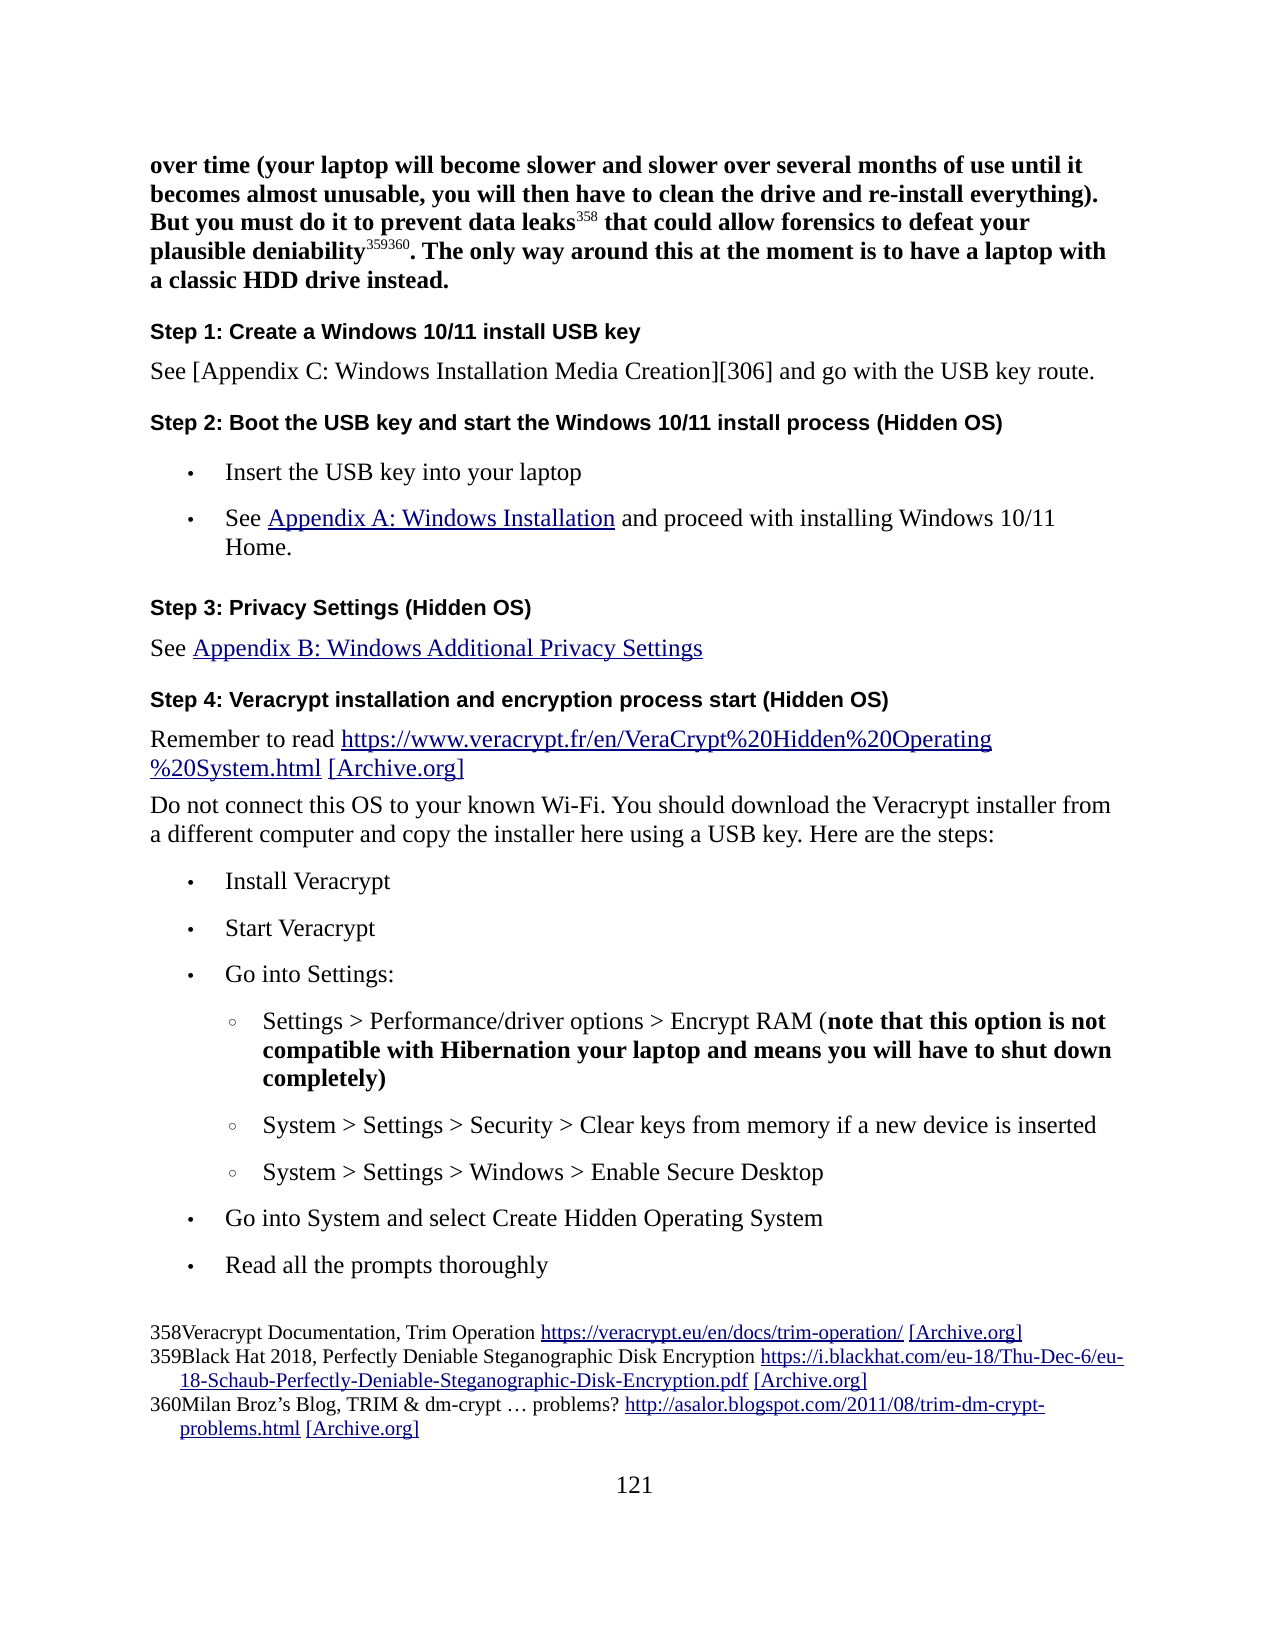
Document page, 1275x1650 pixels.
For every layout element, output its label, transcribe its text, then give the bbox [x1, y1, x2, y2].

list System > Settings > Security > Clear keys from memory if a new device is inserted [225, 1110, 1125, 1139]
subtitle Step 1: Create a Windows 10/11 install USB key [150, 319, 1125, 344]
list Go into Settings: [187, 959, 1125, 988]
list Start Veracrypt [187, 913, 1125, 941]
subtitle Step 3: Privacy Settings (Hidden OS) [150, 595, 1125, 620]
list Read all the prompts thoroughly [187, 1250, 1125, 1279]
list Go into System and select Create Hidden Operating System [187, 1203, 1125, 1232]
subtitle Step 4: Veracrypt installation and encryption process start (Hidden OS) [150, 686, 1125, 712]
subtitle Step 2: Boot the USB key and start the Windows 10/11 install process (Hidden OS) [150, 410, 1125, 435]
text Veracrypt Documentation, Trim Operation https://veracrypt.eu/en/docs/trim-operation/ [Archive.org] [150, 1320, 1125, 1344]
text Milan Broz’s Blog, TRIM & dm-crypt … problems? http://asalor.blogspot.com/2011/08/trim-dm-crypt-problems.html [Archive.org] [150, 1392, 1125, 1440]
list See Appendix A: Windows Installation and proceed with installing Windows 10/11 Home. [187, 503, 1125, 561]
list Settings > Performance/driver options > Encrypt RAM (note that this option is not compatible with Hibernation your laptop and means you will have to shut down completely) [225, 1006, 1125, 1092]
text over time (your laptop will become slower and slower over several months of use until it becomes almost unusable, you will then have to clean the drive and re-install everything). But you must do it to prevent data leaks that could allow forensics to defeat your plausible deniability. The only way around this at the moment is to have a laptop with a classic HDD drive instead. [150, 150, 1125, 294]
text Remember to read https://www.veracrypt.fr/en/VeraCrypt%20Hidden%20Operating%20System.html [Archive.org] [150, 724, 1125, 782]
list System > Settings > Windows > Enable Secure Desktop [225, 1157, 1125, 1186]
list Insert the USB key into your laptop [187, 457, 1125, 486]
text See [Appendix C: Windows Installation Media Creation][306] and go with the USB key route. [150, 356, 1125, 385]
text Black Hat 2018, Perfectly Deniable Steganographic Disk Encryption https://i.blackhat.com/eu-18/Thu-Dec-6/eu-18-Schaub-Perfectly-Deniable-Steganographic-Disk-Encryption.pdf [Archive.org] [150, 1344, 1125, 1392]
text Do not connect this OS to your known Wi-Fi. You should download the Veracrypt installer from a different computer and copy the installer here using a USB key. Here are the steps: [150, 791, 1125, 848]
text See Appendix B: Windows Additional Privacy Settings [150, 633, 1125, 661]
list Install Veracrypt [187, 866, 1125, 895]
